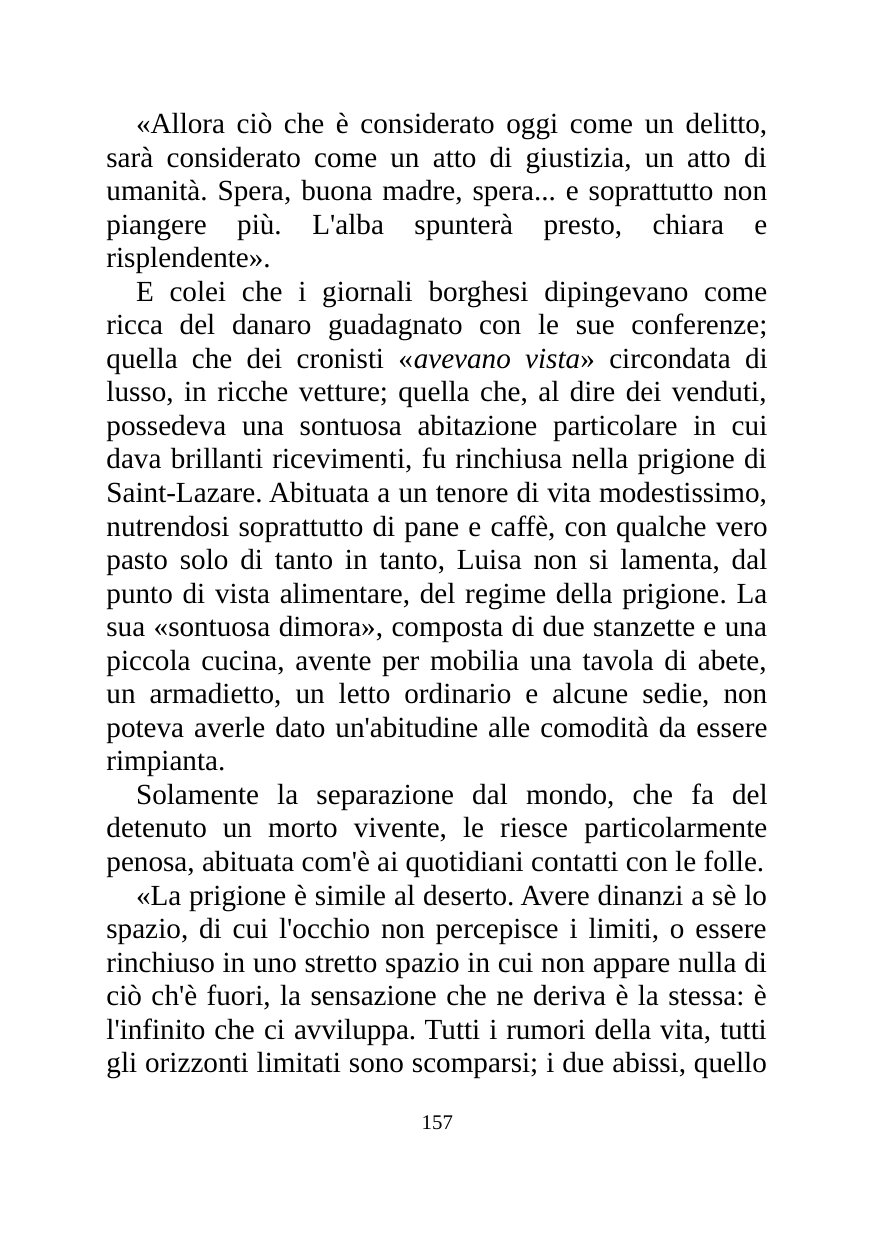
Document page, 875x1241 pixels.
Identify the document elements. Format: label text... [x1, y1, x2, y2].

text «La prigione è simile al deserto. Avere dinanzi a sè lo spazio, di cui l'occhio non percepisce i limiti, o essere rinchiuso in uno stretto spazio in cui non appare nulla di ciò ch'è fuori, la sensazione che ne deriva è la stessa: è l'infinito che ci avviluppa. Tutti i rumori della vita, tutti gli orizzonti limitati sono scomparsi; i due abissi, quello [106, 878, 768, 1079]
text Solamente la separazione dal mondo, che fa del detenuto un morto vivente, le riesce particolarmente penosa, abituata com'è ai quotidiani contatti con le folle. [106, 777, 768, 878]
text «Allora ciò che è considerato oggi come un delitto, sarà considerato come un atto di giustizia, un atto di umanità. Spera, buona madre, spera... e soprattutto non piangere più. L'alba spunterà presto, chiara e risplendente». [106, 106, 768, 274]
text E colei che i giornali borghesi dipingevano come ricca del danaro guadagnato con le sue conferenze; quella che dei cronisti «avevano vista» circondata di lusso, in ricche vetture; quella che, al dire dei venduti, possedeva una sontuosa abitazione particolare in cui dava brillanti ricevimenti, fu rinchiusa nella prigione di Saint-Lazare. Abituata a un tenore di vita modestissimo, nutrendosi soprattutto di pane e caffè, con qualche vero pasto solo di tanto in tanto, Luisa non si lamenta, dal punto di vista alimentare, del regime della prigione. La sua «sontuosa dimora», composta di due stanzette e una piccola cucina, avente per mobilia una tavola di abete, un armadietto, un letto ordinario e alcune sedie, non poteva averle dato un'abitudine alle comodità da essere rimpianta. [106, 274, 768, 777]
